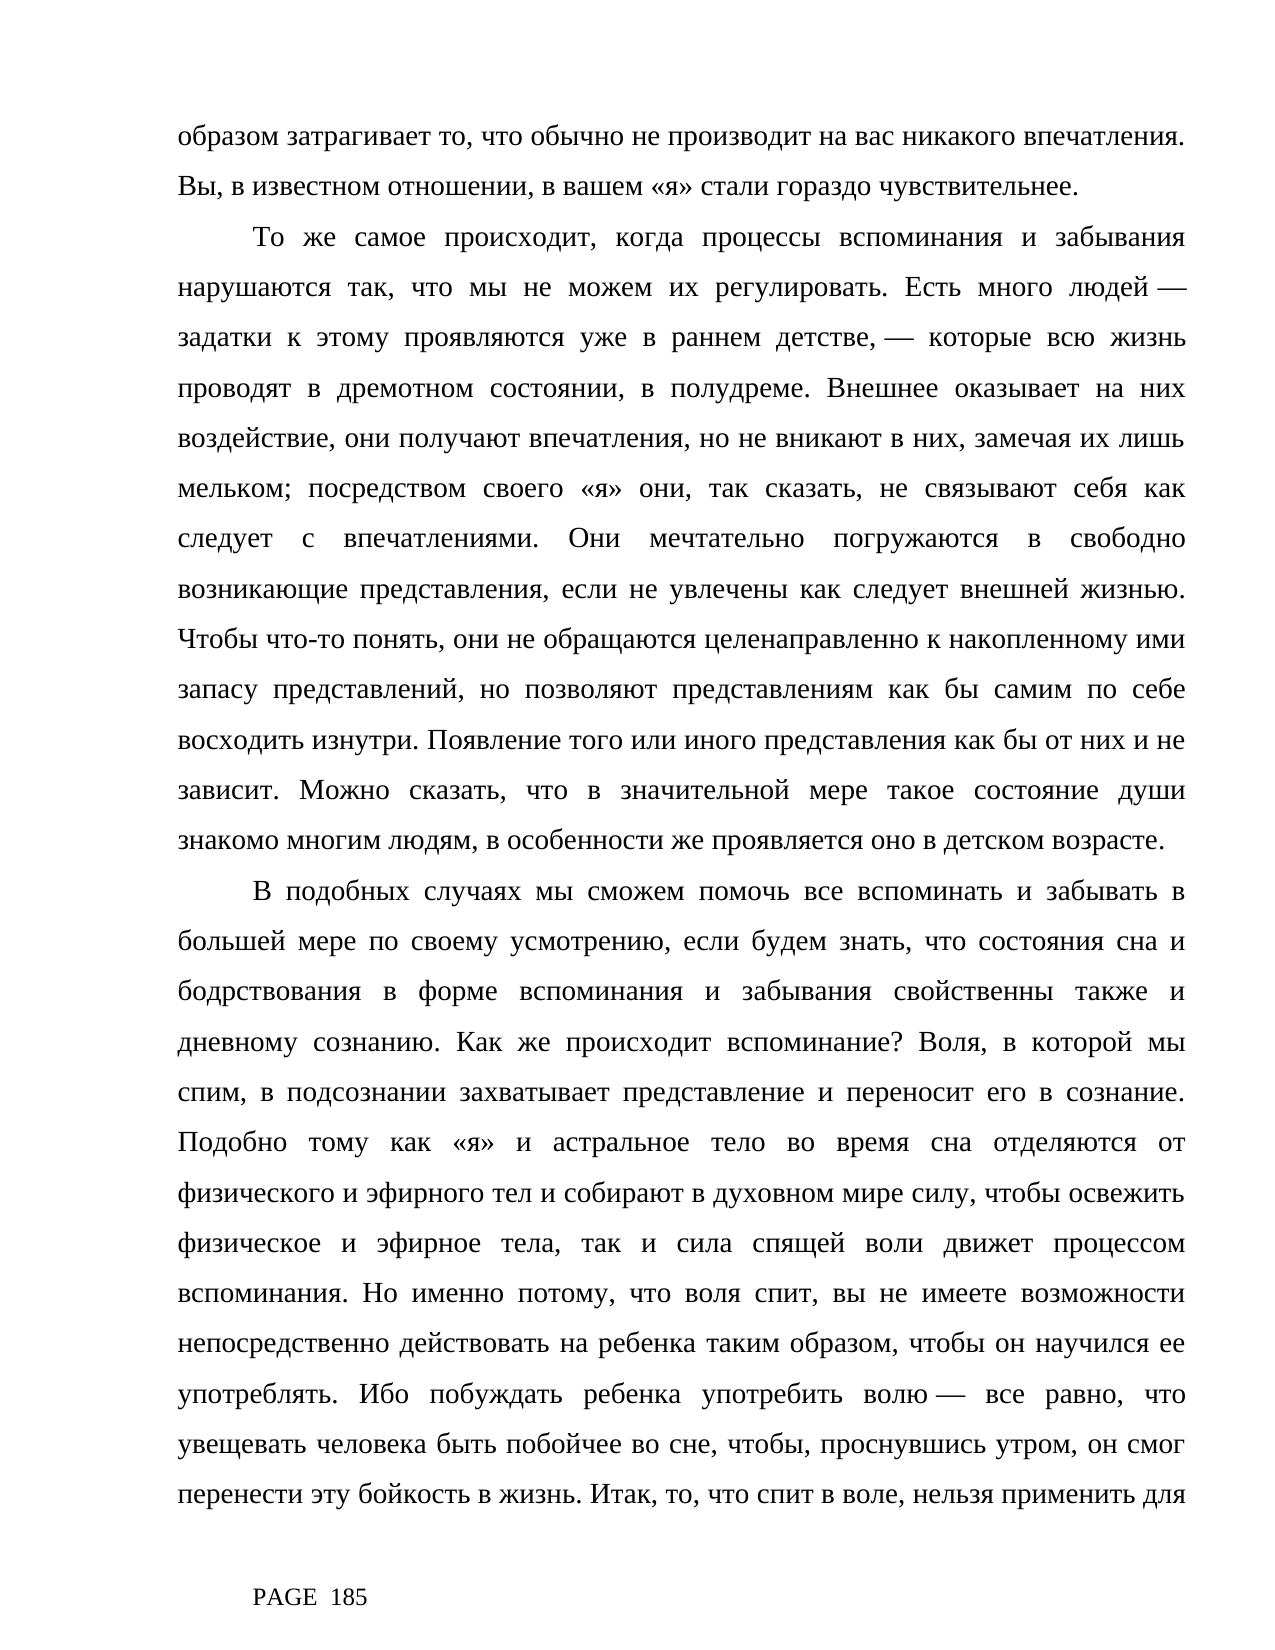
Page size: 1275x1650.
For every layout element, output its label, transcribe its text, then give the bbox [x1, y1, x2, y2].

text В подобных случаях мы сможем помочь все вспоминать и забывать в большей мере по своему усмотрению, если будем знать, что состояния сна и бодрствования в форме вспоминания и забывания свойственны также и дневному сознанию. Как же происходит вспоминание? Воля, в которой мы спим, в подсознании захватывает представление и переносит его в сознание. Подобно тому как «я» и астральное тело во время сна отделяются от физического и эфирного тел и собирают в духовном мире силу, чтобы освежить физическое и эфирное тела, так и сила спящей воли движет процессом вспоминания. Но именно потому, что воля спит, вы не имеете возможности непосредственно действовать на ребенка таким образом, чтобы он научился ее употреблять. Ибо побуждать ребенка употребить волю — все равно, что увещевать человека быть побойчее во сне, чтобы, проснувшись утром, он смог перенести эту бойкость в жизнь. Итак, то, что спит в воле, нельзя применить для [177, 873, 1186, 1510]
text образом затрагивает то, что обычно не производит на вас никакого впечатления. Вы, в известном отношении, в вашем «я» стали гораздо чувствительнее. [177, 118, 1186, 202]
text То же самое происходит, когда процессы вспоминания и забывания нарушаются так, что мы не можем их регулировать. Есть много людей — задатки к этому проявляются уже в раннем детстве, — которые всю жизнь проводят в дремотном состоянии, в полудреме. Внешнее оказывает на них воздействие, они получают впечатления, но не вникают в них, замечая их лишь мельком; посредством своего «я» они, так сказать, не связывают себя как следует с впечатлениями. Они мечтательно погружаются в свободно возникающие представления, если не увлечены как следует внешней жизнью. Чтобы что-то понять, они не обращаются целенаправленно к накопленному ими запасу представлений, но позволяют представлениям как бы самим по себе восходить изнутри. Появление того или иного представления как бы от них и не зависит. Можно сказать, что в значительной мере такое состояние души знакомо многим людям, в особенности же проявляется оно в детском возрасте. [177, 219, 1186, 856]
